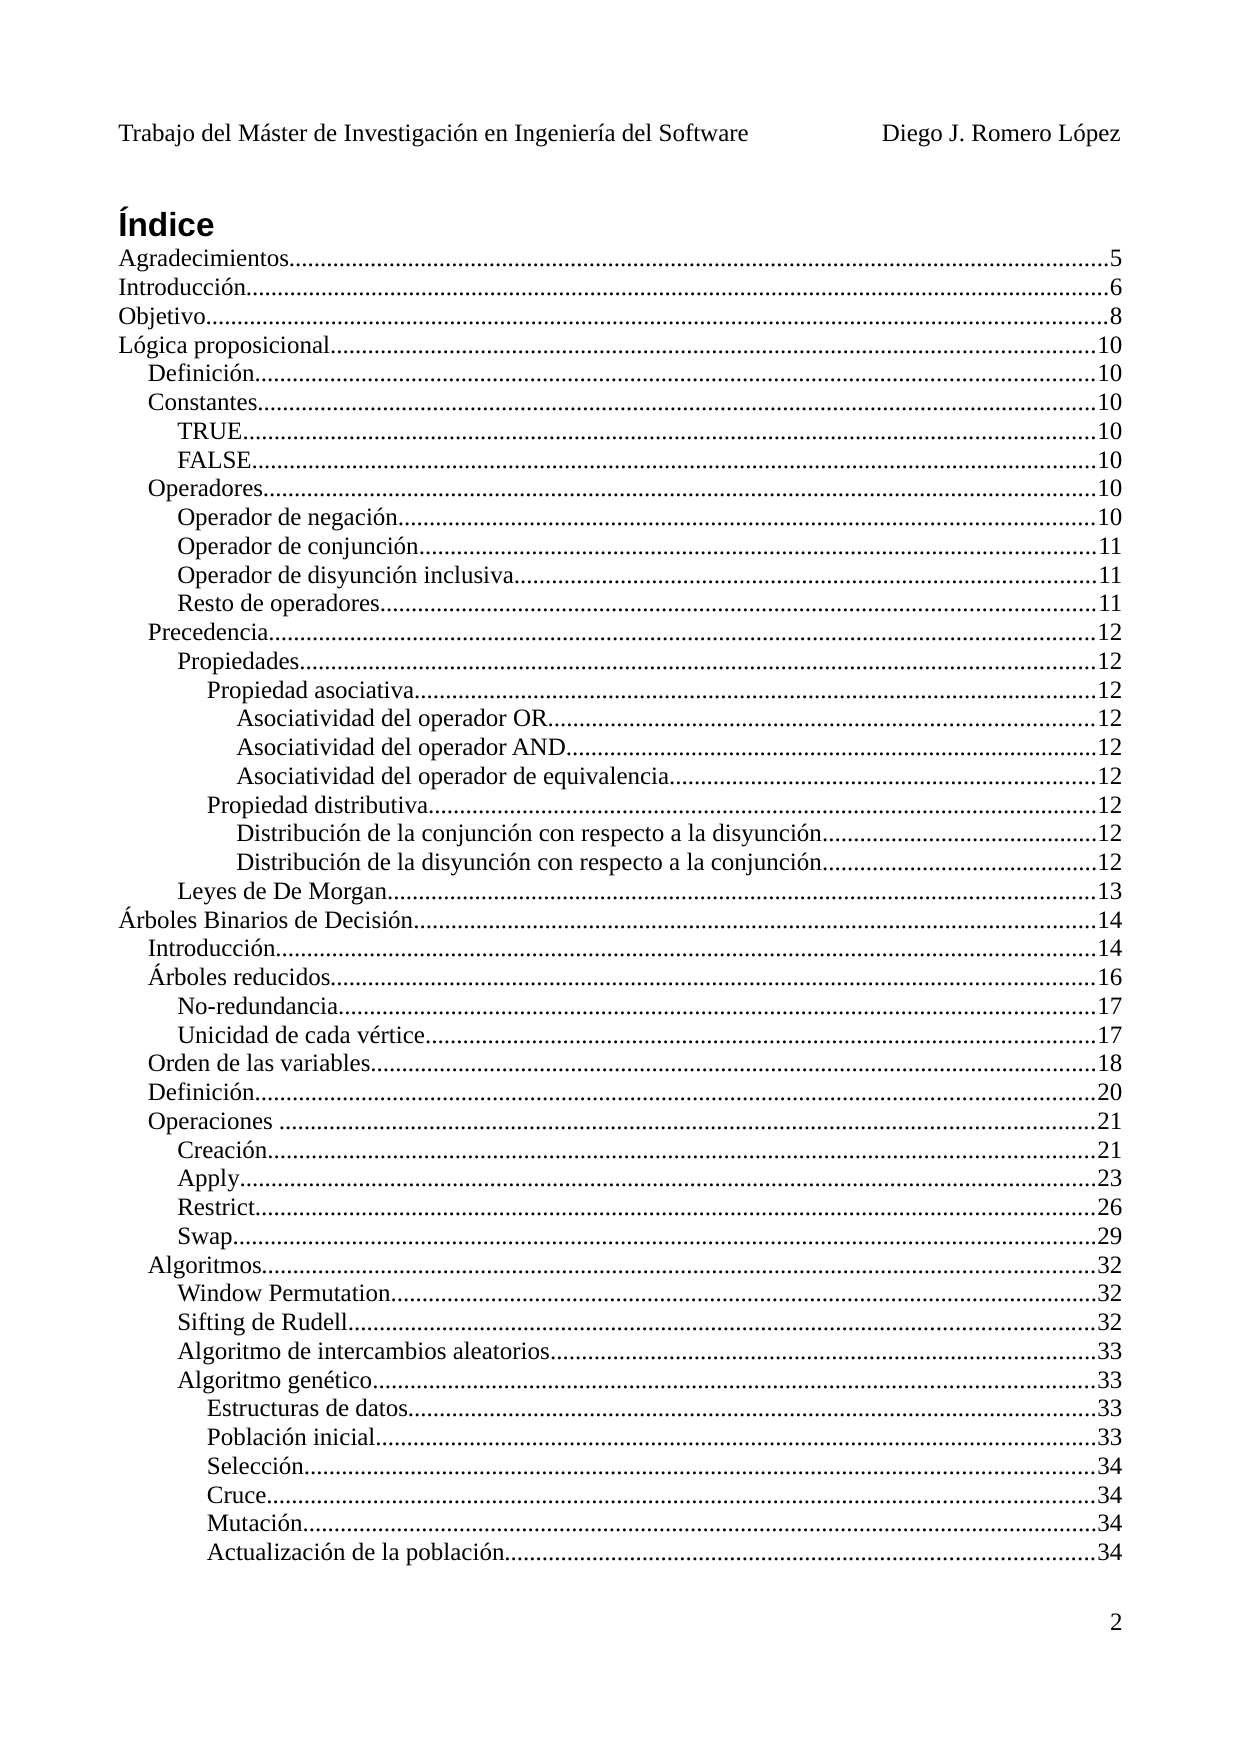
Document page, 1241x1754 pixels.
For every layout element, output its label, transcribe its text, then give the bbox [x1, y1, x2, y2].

text Árboles reducidos 16 [148, 962, 1122, 991]
text Lógica proposicional 10 [118, 330, 1122, 358]
text Operaciones 21 [148, 1106, 1122, 1135]
text Operador de disyunción inclusiva 11 [177, 560, 1122, 588]
text Cruce 34 [207, 1480, 1122, 1508]
text Leyes de De Morgan 13 [177, 876, 1122, 905]
text Algoritmos 32 [148, 1250, 1122, 1278]
text FALSE 10 [177, 445, 1122, 473]
text Distribución de la conjunción con respecto a la disyunción 12 [236, 818, 1122, 847]
text Unicidad de cada vértice 17 [177, 1020, 1122, 1048]
text Sifting de Rudell 32 [177, 1307, 1122, 1336]
text Propiedades 12 [177, 646, 1122, 675]
text Algoritmo de intercambios aleatorios 33 [177, 1336, 1122, 1365]
text Orden de las variables 18 [148, 1048, 1122, 1077]
text Estructuras de datos 33 [207, 1393, 1122, 1422]
text Selección 34 [207, 1451, 1122, 1480]
text Árboles Binarios de Decisión 14 [118, 905, 1122, 933]
text Asociatividad del operador de equivalencia 12 [236, 761, 1122, 790]
text Asociatividad del operador AND 12 [236, 732, 1122, 761]
text Operador de negación 10 [177, 502, 1122, 531]
text Window Permutation 32 [177, 1278, 1122, 1307]
text Creación 21 [177, 1135, 1122, 1163]
text Apply 23 [177, 1163, 1122, 1192]
text TRUE 10 [177, 416, 1122, 445]
text Restrict 26 [177, 1192, 1122, 1221]
text Mutación 34 [207, 1508, 1122, 1537]
text Distribución de la disyunción con respecto a la conjunción 12 [236, 847, 1122, 876]
text Asociatividad del operador OR 12 [236, 703, 1122, 732]
text Actualización de la población 34 [207, 1537, 1122, 1566]
text Agradecimientos 5 [118, 243, 1122, 272]
text Propiedad distributiva 12 [207, 790, 1122, 818]
text Operadores 10 [148, 473, 1122, 502]
text Operador de conjunción 11 [177, 531, 1122, 560]
text Precedencia 12 [148, 617, 1122, 646]
text Población inicial 33 [207, 1422, 1122, 1451]
subtitle Índice [118, 205, 1122, 243]
text Introducción 6 [118, 272, 1122, 301]
text Objetivo 8 [118, 301, 1122, 330]
text Swap 29 [177, 1221, 1122, 1250]
text Propiedad asociativa 12 [207, 675, 1122, 703]
text Introducción 14 [148, 933, 1122, 962]
text Definición 20 [148, 1077, 1122, 1106]
text No-redundancia 17 [177, 991, 1122, 1020]
text Constantes 10 [148, 387, 1122, 416]
text Algoritmo genético 33 [177, 1365, 1122, 1393]
text Definición 10 [148, 358, 1122, 387]
text Resto de operadores 11 [177, 588, 1122, 617]
